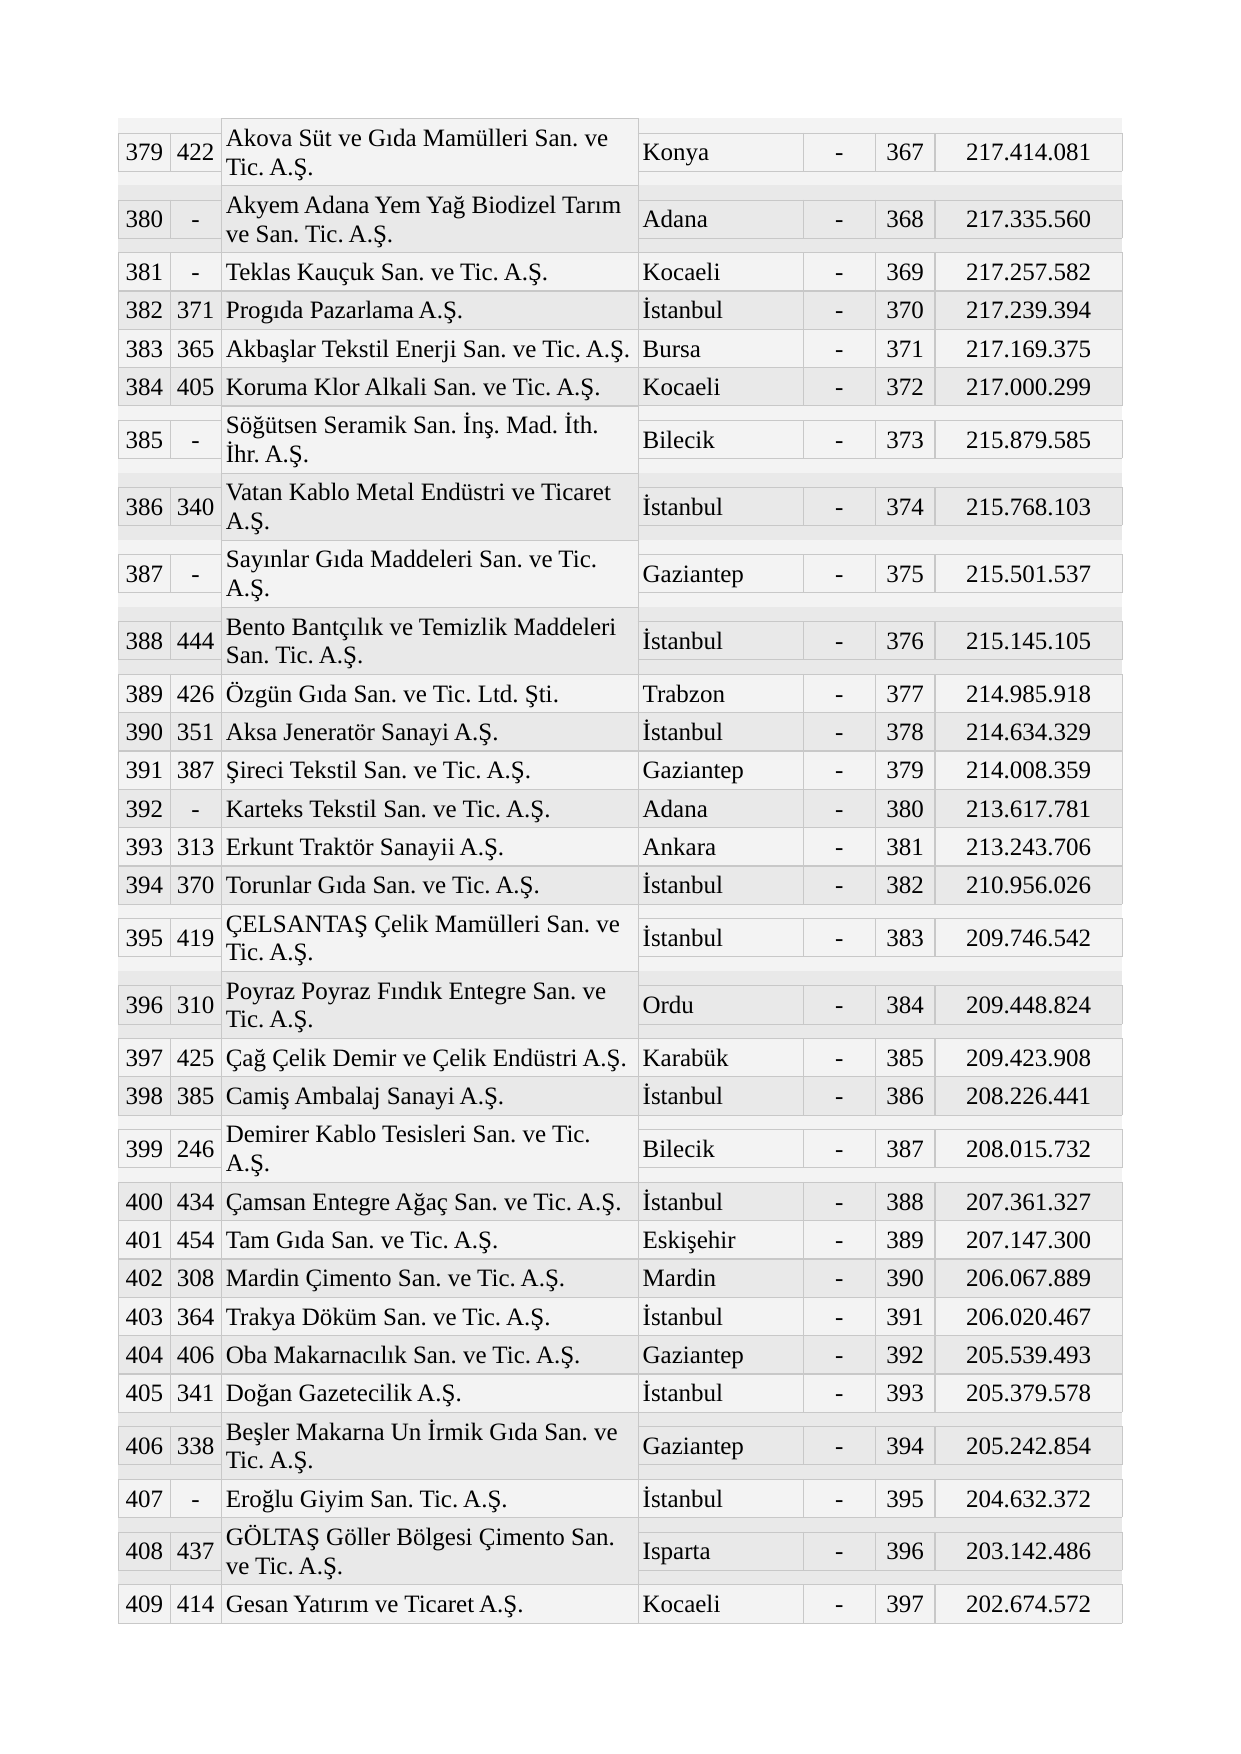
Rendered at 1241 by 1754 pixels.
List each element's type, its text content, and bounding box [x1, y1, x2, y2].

table_cell - [803, 593, 875, 607]
table_cell [639, 1571, 803, 1584]
table_cell 397 [876, 1585, 934, 1623]
table_cell [118, 540, 170, 554]
table_cell [170, 957, 221, 971]
table_cell 394 [876, 1427, 934, 1464]
table_cell 382 [119, 292, 170, 329]
table_cell - [803, 185, 875, 200]
table_cell Akova Süt ve Gıda Mamülleri San. ve Tic. A.Ş. [222, 119, 638, 185]
table_cell İstanbul [639, 867, 803, 904]
table_cell [875, 526, 934, 540]
table_cell Kocaeli [639, 368, 803, 405]
table_cell 434 [171, 1183, 221, 1220]
table_cell Söğütsen Seramik San. İnş. Mad. İth. İhr. A.Ş. [222, 407, 638, 473]
table_cell 397 [119, 1039, 170, 1076]
table_cell 426 [171, 675, 221, 712]
table_cell [875, 1116, 934, 1129]
table_cell - [803, 473, 875, 487]
table_cell [118, 118, 170, 133]
table_cell Beşler Makarna Un İrmik Gıda San. ve Tic. A.Ş. [222, 1413, 638, 1479]
table_cell [170, 660, 221, 674]
table_cell Çağ Çelik Demir ve Çelik Endüstri A.Ş. [222, 1039, 638, 1076]
table_cell [639, 905, 803, 918]
table_cell Karabük [639, 1039, 803, 1076]
table_cell 370 [876, 292, 934, 329]
table_cell - [804, 421, 875, 458]
table_cell 381 [119, 253, 170, 290]
table_cell Eskişehir [639, 1221, 803, 1258]
table_cell 217.239.394 [936, 292, 1122, 329]
table_cell [170, 473, 221, 487]
table_cell [875, 957, 934, 971]
table_cell 437 [171, 1533, 221, 1570]
table_cell [118, 1413, 170, 1426]
table_cell [639, 607, 803, 621]
table_cell 351 [171, 713, 221, 750]
table_cell 408 [119, 1533, 170, 1570]
table_cell - [803, 1571, 875, 1584]
table_cell 205.379.578 [936, 1375, 1122, 1412]
table_cell [935, 593, 1122, 607]
table_cell İstanbul [639, 292, 803, 329]
table_cell - [171, 1480, 221, 1517]
table_cell 406 [171, 1336, 221, 1373]
table_cell [639, 1025, 803, 1038]
table_cell 213.617.781 [936, 790, 1122, 827]
table_cell - [803, 1518, 875, 1532]
table_cell - [803, 1413, 875, 1426]
table_cell - [170, 185, 221, 200]
table_cell 364 [171, 1298, 221, 1335]
table_cell [118, 1571, 170, 1584]
table_cell - [170, 593, 221, 607]
table_cell - [804, 1183, 875, 1220]
table_cell 392 [119, 790, 170, 827]
table_cell [170, 1571, 221, 1584]
table_cell 395 [119, 919, 170, 956]
table_cell Akbaşlar Tekstil Enerji San. ve Tic. A.Ş. [222, 330, 638, 367]
table_cell - [804, 1260, 875, 1297]
table_cell 215.501.537 [936, 555, 1122, 592]
table_cell 207.147.300 [936, 1221, 1122, 1258]
table_cell 210.956.026 [936, 867, 1122, 904]
table_cell 401 [119, 1221, 170, 1258]
table_cell [118, 526, 170, 540]
table_cell 386 [876, 1077, 934, 1115]
table_cell - [804, 828, 875, 865]
table_cell Trabzon [639, 675, 803, 712]
table_cell - [804, 1298, 875, 1335]
table_cell [639, 118, 803, 133]
table_cell 402 [119, 1260, 170, 1297]
table_cell [935, 526, 1122, 540]
table_cell Doğan Gazetecilik A.Ş. [222, 1375, 638, 1412]
table_cell Bilecik [639, 421, 803, 458]
table_cell 381 [876, 828, 934, 865]
table_cell Isparta [639, 1533, 803, 1570]
table_cell Poyraz Poyraz Fındık Entegre San. ve Tic. A.Ş. [222, 972, 638, 1038]
table_cell İstanbul [639, 1298, 803, 1335]
table_cell 214.985.918 [936, 675, 1122, 712]
table_cell 217.169.375 [936, 330, 1122, 367]
table_cell [118, 1465, 170, 1479]
table_cell 388 [876, 1183, 934, 1220]
table_cell [935, 459, 1122, 473]
table_cell İstanbul [639, 488, 803, 525]
table_cell 388 [119, 622, 170, 659]
table_cell [639, 526, 803, 540]
table_cell [875, 660, 934, 674]
table_cell - [804, 1039, 875, 1076]
table_cell Aksa Jeneratör Sanayi A.Ş. [222, 713, 638, 750]
table_cell 383 [119, 330, 170, 367]
table_cell - [803, 971, 875, 985]
table_cell [118, 406, 170, 420]
table_cell Progıda Pazarlama A.Ş. [222, 292, 638, 329]
table_cell 383 [876, 919, 934, 956]
table_cell - [804, 1585, 875, 1623]
table_cell 393 [876, 1375, 934, 1412]
table_cell 209.423.908 [936, 1039, 1122, 1076]
table_cell 205.242.854 [936, 1427, 1122, 1464]
table_cell 384 [876, 986, 934, 1024]
table_cell - [803, 1025, 875, 1038]
table_cell Koruma Klor Alkali San. ve Tic. A.Ş. [222, 368, 638, 405]
table_cell Adana [639, 201, 803, 238]
table_cell [639, 971, 803, 985]
table_cell Eroğlu Giyim San. Tic. A.Ş. [222, 1480, 638, 1517]
table_cell 379 [876, 752, 934, 789]
table_cell - [803, 172, 875, 185]
table_cell [875, 905, 934, 918]
table_cell 313 [171, 828, 221, 865]
table_cell Gaziantep [639, 1427, 803, 1464]
table_cell - [803, 540, 875, 554]
table_cell 386 [119, 488, 170, 525]
table_cell İstanbul [639, 1480, 803, 1517]
table_cell 382 [876, 867, 934, 904]
table_cell 419 [171, 919, 221, 956]
table_cell - [804, 1130, 875, 1167]
table_cell [639, 593, 803, 607]
table_cell 407 [119, 1480, 170, 1517]
table_cell - [171, 253, 221, 290]
table_cell Vatan Kablo Metal Endüstri ve Ticaret A.Ş. [222, 474, 638, 540]
table_cell - [803, 905, 875, 918]
table_cell 214.634.329 [936, 713, 1122, 750]
table_cell Ordu [639, 986, 803, 1024]
table_cell 390 [119, 713, 170, 750]
table_cell 389 [119, 675, 170, 712]
table_cell 310 [171, 986, 221, 1024]
table_cell - [804, 790, 875, 827]
table_cell - [804, 134, 875, 171]
table_cell [935, 118, 1122, 133]
table_cell - [804, 1533, 875, 1570]
table_cell - [170, 406, 221, 420]
table_cell Ankara [639, 828, 803, 865]
table_cell Oba Makarnacılık San. ve Tic. A.Ş. [222, 1336, 638, 1373]
table_cell [170, 172, 221, 185]
table_cell [875, 1025, 934, 1038]
table_cell - [804, 1221, 875, 1258]
table_cell 394 [119, 867, 170, 904]
table_cell 369 [876, 253, 934, 290]
table_cell 217.335.560 [936, 201, 1122, 238]
table_cell [170, 1025, 221, 1038]
table_cell - [171, 555, 221, 592]
table_cell - [803, 118, 875, 133]
table_cell [935, 1413, 1122, 1426]
table_cell [935, 971, 1122, 985]
table_cell [170, 1168, 221, 1182]
table_cell 215.768.103 [936, 488, 1122, 525]
table_cell - [804, 1336, 875, 1373]
table_cell Gaziantep [639, 752, 803, 789]
table_cell [935, 957, 1122, 971]
table_cell [639, 1465, 803, 1479]
table_cell [118, 185, 170, 200]
table_cell Torunlar Gıda San. ve Tic. A.Ş. [222, 867, 638, 904]
table_cell 385 [119, 421, 170, 458]
table_cell Gaziantep [639, 555, 803, 592]
table_cell 391 [876, 1298, 934, 1335]
table_cell Şireci Tekstil San. ve Tic. A.Ş. [222, 752, 638, 789]
table_cell 208.015.732 [936, 1130, 1122, 1167]
table_cell 215.145.105 [936, 622, 1122, 659]
table_cell - [803, 1465, 875, 1479]
table_cell Akyem Adana Yem Yağ Biodizel Tarım ve San. Tic. A.Ş. [222, 186, 638, 252]
table_cell 377 [876, 675, 934, 712]
table_cell [875, 239, 934, 252]
table_cell 393 [119, 828, 170, 865]
table_cell 370 [171, 867, 221, 904]
table_cell - [803, 607, 875, 621]
table_cell 399 [119, 1130, 170, 1167]
table_cell 203.142.486 [936, 1533, 1122, 1570]
table_cell [118, 1518, 170, 1532]
table_cell 205.539.493 [936, 1336, 1122, 1373]
table_cell [935, 1465, 1122, 1479]
table_cell - [804, 986, 875, 1024]
table_cell Kocaeli [639, 1585, 803, 1623]
table_cell [170, 905, 221, 918]
table_cell - [171, 421, 221, 458]
table_cell [170, 607, 221, 621]
table_cell İstanbul [639, 1375, 803, 1412]
table_cell [118, 473, 170, 487]
table_cell [639, 185, 803, 200]
table_cell - [171, 201, 221, 238]
table_cell 207.361.327 [936, 1183, 1122, 1220]
table_cell Camiş Ambalaj Sanayi A.Ş. [222, 1077, 638, 1115]
table_cell - [804, 201, 875, 238]
table_cell - [804, 1375, 875, 1412]
table_cell [639, 406, 803, 420]
table_cell 387 [119, 555, 170, 592]
table_cell 217.257.582 [936, 253, 1122, 290]
table_cell [875, 1465, 934, 1479]
table_cell [118, 172, 170, 185]
table_cell 206.020.467 [936, 1298, 1122, 1335]
table_cell - [804, 488, 875, 525]
table_cell 405 [171, 368, 221, 405]
table_cell 392 [876, 1336, 934, 1373]
table_cell 380 [119, 201, 170, 238]
table_cell - [170, 540, 221, 554]
table_cell 209.746.542 [936, 919, 1122, 956]
table_cell - [804, 292, 875, 329]
table_cell 213.243.706 [936, 828, 1122, 865]
table_cell 403 [119, 1298, 170, 1335]
table_cell 374 [876, 488, 934, 525]
table_cell [170, 1413, 221, 1426]
table_cell 385 [171, 1077, 221, 1115]
table_cell 422 [171, 134, 221, 171]
table_cell - [803, 459, 875, 473]
table_cell Konya [639, 134, 803, 171]
table_cell [935, 540, 1122, 554]
table_cell 396 [119, 986, 170, 1024]
table_cell - [804, 555, 875, 592]
table_cell Tam Gıda San. ve Tic. A.Ş. [222, 1221, 638, 1258]
table_cell - [803, 660, 875, 674]
table_cell 390 [876, 1260, 934, 1297]
table_cell [639, 1168, 803, 1182]
table_cell [639, 660, 803, 674]
table_cell 387 [171, 752, 221, 789]
table_cell 409 [119, 1585, 170, 1623]
table_cell [118, 971, 170, 985]
table_cell - [804, 752, 875, 789]
table_cell 398 [119, 1077, 170, 1115]
table_cell [118, 957, 170, 971]
table_cell [875, 971, 934, 985]
table_cell - [804, 867, 875, 904]
table_cell [118, 1116, 170, 1129]
table_cell - [803, 526, 875, 540]
table_cell Adana [639, 790, 803, 827]
table_cell 405 [119, 1375, 170, 1412]
table_cell 371 [171, 292, 221, 329]
table_cell 206.067.889 [936, 1260, 1122, 1297]
table_cell [935, 1518, 1122, 1532]
table_cell 204.632.372 [936, 1480, 1122, 1517]
table_cell ÇELSANTAŞ Çelik Mamülleri San. ve Tic. A.Ş. [222, 905, 638, 971]
table_cell Özgün Gıda San. ve Tic. Ltd. Şti. [222, 675, 638, 712]
table_cell [875, 1518, 934, 1532]
table_cell 396 [876, 1533, 934, 1570]
table_cell [875, 473, 934, 487]
table_cell Kocaeli [639, 253, 803, 290]
table_cell 208.226.441 [936, 1077, 1122, 1115]
table_cell Demirer Kablo Tesisleri San. ve Tic. A.Ş. [222, 1116, 638, 1182]
table_cell [170, 118, 221, 133]
table_cell 215.879.585 [936, 421, 1122, 458]
table_cell [935, 660, 1122, 674]
table_cell - [804, 1480, 875, 1517]
table_cell [118, 593, 170, 607]
table_cell - [804, 1427, 875, 1464]
table_cell [118, 1025, 170, 1038]
table_cell [875, 1168, 934, 1182]
table_cell 404 [119, 1336, 170, 1373]
table_cell 341 [171, 1375, 221, 1412]
table_cell İstanbul [639, 713, 803, 750]
table_cell [935, 406, 1122, 420]
table_cell 375 [876, 555, 934, 592]
table_cell 371 [876, 330, 934, 367]
table_cell 395 [876, 1480, 934, 1517]
table_cell 373 [876, 421, 934, 458]
table_cell - [804, 1077, 875, 1115]
table_cell [118, 459, 170, 473]
table_cell 406 [119, 1427, 170, 1464]
table_cell - [803, 1116, 875, 1129]
table_cell 338 [171, 1427, 221, 1464]
table_cell Bursa [639, 330, 803, 367]
table_cell 367 [876, 134, 934, 171]
table_cell GÖLTAŞ Göller Bölgesi Çimento San. ve Tic. A.Ş. [222, 1518, 638, 1584]
table_cell [170, 1116, 221, 1129]
table_cell 400 [119, 1183, 170, 1220]
table_cell 365 [171, 330, 221, 367]
table_cell - [804, 919, 875, 956]
table_cell - [804, 253, 875, 290]
table_cell [935, 473, 1122, 487]
table_cell [118, 1168, 170, 1182]
table_cell 214.008.359 [936, 752, 1122, 789]
table_cell - [803, 406, 875, 420]
table_cell - [803, 957, 875, 971]
table_cell İstanbul [639, 919, 803, 956]
table_cell [639, 1413, 803, 1426]
table_cell - [804, 622, 875, 659]
table_cell 391 [119, 752, 170, 789]
table_cell 308 [171, 1260, 221, 1297]
table_cell [875, 172, 934, 185]
table_cell [875, 593, 934, 607]
table_cell Gesan Yatırım ve Ticaret A.Ş. [222, 1585, 638, 1623]
table_cell - [803, 239, 875, 252]
table_cell [875, 185, 934, 200]
table_cell [935, 1116, 1122, 1129]
table_cell 454 [171, 1221, 221, 1258]
table_cell [639, 239, 803, 252]
table_cell [639, 459, 803, 473]
table_cell [875, 459, 934, 473]
table_cell [935, 172, 1122, 185]
table_cell Mardin [639, 1260, 803, 1297]
table_cell Gaziantep [639, 1336, 803, 1373]
table_cell 246 [171, 1130, 221, 1167]
table_cell 385 [876, 1039, 934, 1076]
table_cell [875, 118, 934, 133]
table_cell 202.674.572 [936, 1585, 1122, 1623]
table_cell Erkunt Traktör Sanayii A.Ş. [222, 828, 638, 865]
table_cell [170, 971, 221, 985]
table_cell - [171, 790, 221, 827]
table_cell [639, 172, 803, 185]
table_cell [875, 607, 934, 621]
table_cell 414 [171, 1585, 221, 1623]
table_cell Teklas Kauçuk San. ve Tic. A.Ş. [222, 253, 638, 290]
table_cell 340 [171, 488, 221, 525]
table_cell [118, 607, 170, 621]
table_cell [118, 239, 170, 252]
table_cell Karteks Tekstil San. ve Tic. A.Ş. [222, 790, 638, 827]
table_cell 425 [171, 1039, 221, 1076]
table_cell 376 [876, 622, 934, 659]
table_cell 379 [119, 134, 170, 171]
table_cell [639, 1116, 803, 1129]
table_cell İstanbul [639, 622, 803, 659]
table_cell 378 [876, 713, 934, 750]
table_cell [639, 473, 803, 487]
table_cell 217.000.299 [936, 368, 1122, 405]
table_cell - [804, 330, 875, 367]
table_cell [935, 185, 1122, 200]
table_cell [935, 1025, 1122, 1038]
table_cell - [170, 239, 221, 252]
table_cell [935, 1571, 1122, 1584]
table_cell [639, 1518, 803, 1532]
table_cell [118, 905, 170, 918]
table_cell [875, 406, 934, 420]
table_cell - [803, 1168, 875, 1182]
table_cell [935, 905, 1122, 918]
table_cell Bilecik [639, 1130, 803, 1167]
table_cell Sayınlar Gıda Maddeleri San. ve Tic. A.Ş. [222, 541, 638, 607]
table_cell [875, 1571, 934, 1584]
table_cell Bento Bantçılık ve Temizlik Maddeleri San. Tic. A.Ş. [222, 608, 638, 674]
table_cell 372 [876, 368, 934, 405]
table_cell [170, 1518, 221, 1532]
table_cell [935, 1168, 1122, 1182]
table_cell Çamsan Entegre Ağaç San. ve Tic. A.Ş. [222, 1183, 638, 1220]
table_cell [935, 239, 1122, 252]
table_cell 217.414.081 [936, 134, 1122, 171]
table_cell İstanbul [639, 1077, 803, 1115]
table_cell 389 [876, 1221, 934, 1258]
table_cell [639, 957, 803, 971]
table_cell 368 [876, 201, 934, 238]
table_cell 444 [171, 622, 221, 659]
table_cell [170, 526, 221, 540]
table_cell 387 [876, 1130, 934, 1167]
table_cell [118, 660, 170, 674]
table_cell Mardin Çimento San. ve Tic. A.Ş. [222, 1260, 638, 1297]
table_cell [875, 1413, 934, 1426]
table_cell [875, 540, 934, 554]
table_cell İstanbul [639, 1183, 803, 1220]
table_cell [935, 607, 1122, 621]
table_cell - [804, 675, 875, 712]
table_cell - [804, 368, 875, 405]
table_cell - [804, 713, 875, 750]
table_cell - [170, 459, 221, 473]
table_cell [170, 1465, 221, 1479]
table_cell 209.448.824 [936, 986, 1122, 1024]
table_cell 380 [876, 790, 934, 827]
table_cell Trakya Döküm San. ve Tic. A.Ş. [222, 1298, 638, 1335]
table_cell 384 [119, 368, 170, 405]
table_cell [639, 540, 803, 554]
